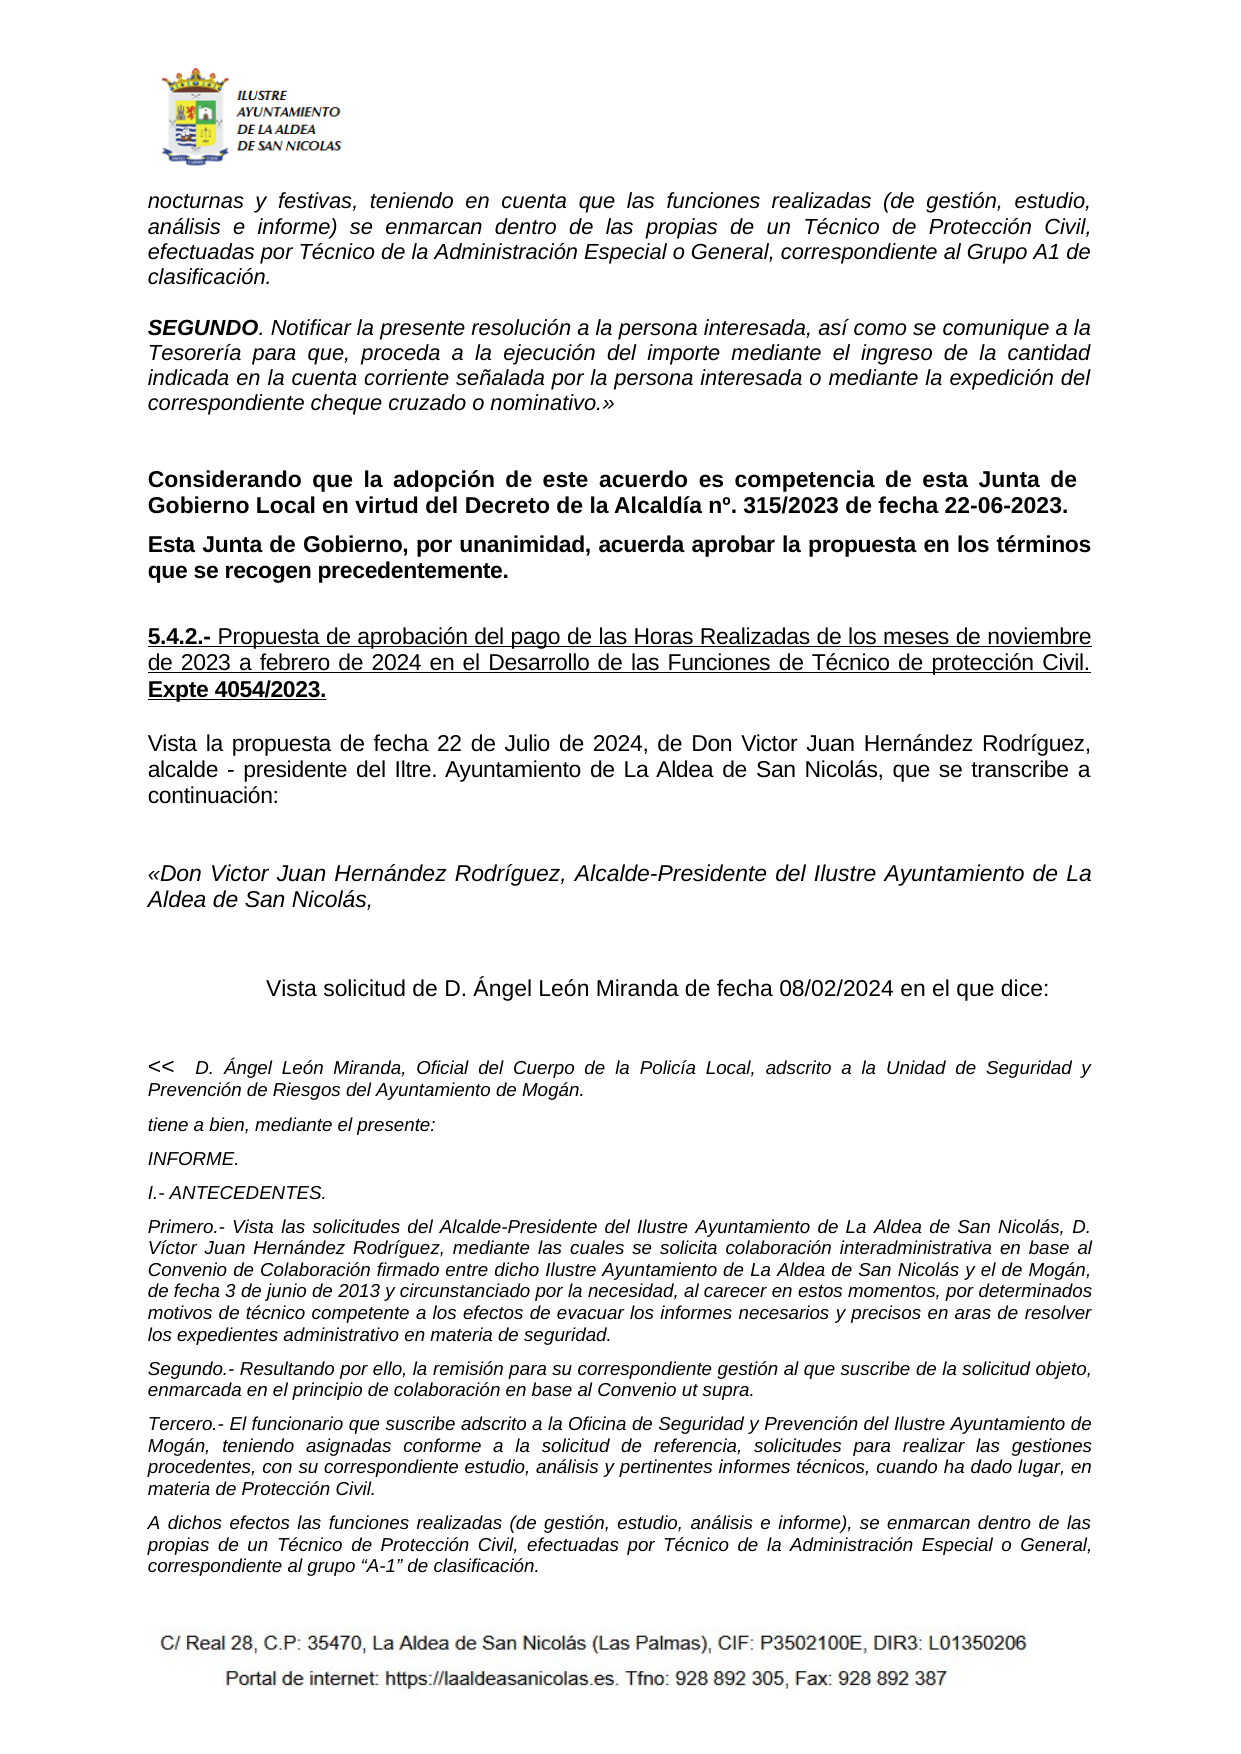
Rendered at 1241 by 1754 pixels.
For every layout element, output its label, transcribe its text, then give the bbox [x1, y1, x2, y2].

text Esta Junta de Gobierno, por unanimidad, acuerda aprobar la propuesta en los términos que se recogen precedentemente. [148, 531, 1093, 583]
text nocturnas y festivas, teniendo en cuenta que las funciones realizadas (de gestión, estudio, análisis e informe) se enmarcan dentro de las propias de un Técnico de Protección Civil, efectuadas por Técnico de la Administración Especial o General, correspondiente al Grupo A1 de clasificación. [148, 188, 1093, 289]
text Segundo.- Resultando por ello, la remisión para su correspondiente gestión al que suscribe de la solicitud objeto, enmarcada en el principio de colaboración en base al Convenio ut supra. [148, 1357, 1093, 1401]
text Vista solicitud de D. Ángel León Miranda de fecha 08/02/2024 en el que dice: [148, 975, 1093, 1002]
text Considerando que la adopción de este acuerdo es competencia de esta Junta de Gobierno Local en virtud del Decreto de la Alcaldía nº. 315/2023 de fecha 22-06-2023. [148, 466, 1078, 518]
text 5.4.2.- Propuesta de aprobación del pago de las Horas Realizadas de los meses de noviembre de 2023 a febrero de 2024 en el Desarrollo de las Funciones de Técnico de protección Civil. Expte 4054/2023. [148, 623, 1093, 702]
text «Don Victor Juan Hernández Rodríguez, Alcalde-Presidente del Ilustre Ayuntamiento de La Aldea de San Nicolás, [148, 860, 1093, 912]
picture [148, 60, 357, 173]
text SEGUNDO. Notificar la presente resolución a la persona interesada, así como se comunique a la Tesorería para que, proceda a la ejecución del importe mediante el ingreso de la cantidad indicada en la cuenta corriente señalada por la persona interesada o mediante la expedición del correspondiente cheque cruzado o nominativo.» [148, 314, 1093, 415]
text << D. Ángel León Miranda, Oficial del Cuerpo de la Policía Local, adscrito a la Unidad de Seguridad y Prevención de Riesgos del Ayuntamiento de Mogán. [148, 1053, 1093, 1101]
text Primero.- Vista las solicitudes del Alcalde-Presidente del Ilustre Ayuntamiento de La Aldea de San Nicolás, D. Víctor Juan Hernández Rodríguez, mediante las cuales se solicita colaboración interadministrativa en base al Convenio de Colaboración firmado entre dicho Ilustre Ayuntamiento de La Aldea de San Nicolás y el de Mogán, de fecha 3 de junio de 2013 y circunstanciado por la necesidad, al carecer en estos momentos, por determinados motivos de técnico competente a los efectos de evacuar los informes necesarios y precisos en aras de resolver los expedientes administrativo en materia de seguridad. [148, 1216, 1093, 1345]
picture [149, 1627, 1034, 1694]
text tiene a bien, mediante el presente: [148, 1113, 1093, 1135]
text I.- ANTECEDENTES. [148, 1181, 1093, 1203]
text INFORME. [148, 1147, 1093, 1169]
text Tercero.- El funcionario que suscribe adscrito a la Oficina de Seguridad y Prevención del Ilustre Ayuntamiento de Mogán, teniendo asignadas conforme a la solicitud de referencia, solicitudes para realizar las gestiones procedentes, con su correspondiente estudio, análisis y pertinentes informes técnicos, cuando ha dado lugar, en materia de Protección Civil. [148, 1413, 1093, 1499]
text Vista la propuesta de fecha 22 de Julio de 2024, de Don Victor Juan Hernández Rodríguez, alcalde - presidente del Iltre. Ayuntamiento de La Aldea de San Nicolás, que se transcribe a continuación: [148, 730, 1093, 809]
text A dichos efectos las funciones realizadas (de gestión, estudio, análisis e informe), se enmarcan dentro de las propias de un Técnico de Protección Civil, efectuadas por Técnico de la Administración Especial o General, correspondiente al grupo “A-1” de clasificación. [148, 1512, 1093, 1576]
